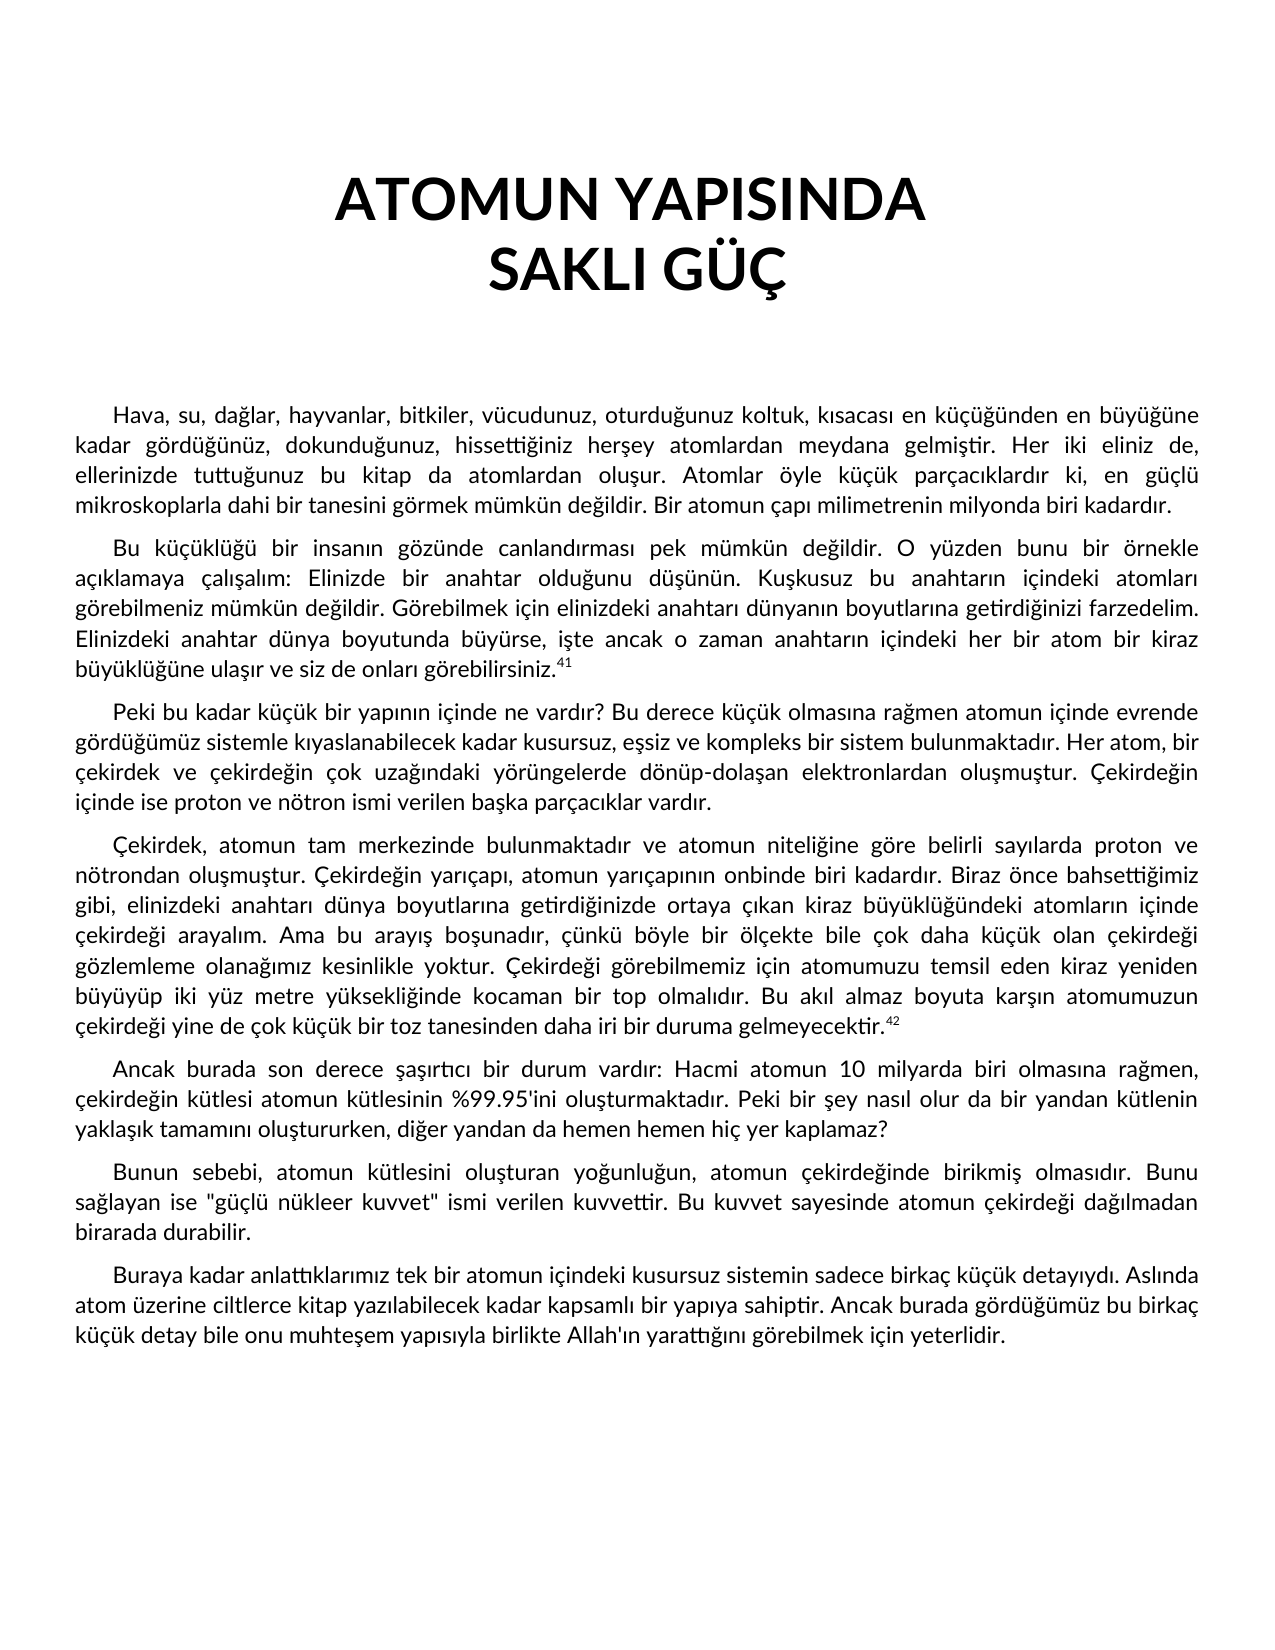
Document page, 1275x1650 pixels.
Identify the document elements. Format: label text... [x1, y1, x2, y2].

text Peki bu kadar küçük bir yapının içinde ne vardır? Bu derece küçük olmasına rağmen atomun içinde evrende gördüğümüz sistemle kıyaslanabilecek kadar kusursuz, eşsiz ve kompleks bir sistem bulunmaktadır. Her atom, bir çekirdek ve çekirdeğin çok uzağındaki yörüngelerde dönüp-dolaşan elektronlardan oluşmuştur. Çekirdeğin içinde ise proton ve nötron ismi verilen başka parçacıklar vardır. [75, 697, 1200, 815]
text Hava, su, dağlar, hayvanlar, bitkiler, vücudunuz, oturduğunuz koltuk, kısacası en küçüğünden en büyüğüne kadar gördüğünüz, dokunduğunuz, hissettiğiniz herşey atomlardan meydana gelmiştir. Her iki eliniz de, ellerinizde tuttuğunuz bu kitap da atomlardan oluşur. Atomlar öyle küçük parçacıklardır ki, en güçlü mikroskoplarla dahi bir tanesini görmek mümkün değildir. Bir atomun çapı milimetrenin milyonda biri kadardır. [75, 400, 1200, 518]
text Ancak burada son derece şaşırtıcı bir durum vardır: Hacmi atomun 10 milyarda biri olmasına rağmen, çekirdeğin kütlesi atomun kütlesinin %99.95'ini oluşturmaktadır. Peki bir şey nasıl olur da bir yandan kütlenin yaklaşık tamamını oluştururken, diğer yandan da hemen hemen hiç yer kaplamaz? [75, 1054, 1200, 1142]
text Buraya kadar anlattıklarımız tek bir atomun içindeki kusursuz sistemin sadece birkaç küçük detayıydı. Aslında atom üzerine ciltlerce kitap yazılabilecek kadar kapsamlı bir yapıya sahiptir. Ancak burada gördüğümüz bu birkaç küçük detay bile onu muhteşem yapısıyla birlikte Allah'ın yarattığını görebilmek için yeterlidir. [75, 1261, 1200, 1349]
text Bunun sebebi, atomun kütlesini oluşturan yoğunluğun, atomun çekirdeğinde birikmiş olmasıdır. Bunu sağlayan ise "güçlü nükleer kuvvet" ismi verilen kuvvettir. Bu kuvvet sayesinde atomun çekirdeği dağılmadan birarada durabilir. [75, 1158, 1200, 1246]
subtitle ATOMUN YAPISINDA SAKLI GÜÇ [75, 162, 1200, 302]
text Çekirdek, atomun tam merkezinde bulunmaktadır ve atomun niteliğine göre belirli sayılarda proton ve nötrondan oluşmuştur. Çekirdeğin yarıçapı, atomun yarıçapının onbinde biri kadardır. Biraz önce bahsettiğimiz gibi, elinizdeki anahtarı dünya boyutlarına getirdiğinizde ortaya çıkan kiraz büyüklüğündeki atomların içinde çekirdeği arayalım. Ama bu arayış boşunadır, çünkü böyle bir ölçekte bile çok daha küçük olan çekirdeği gözlemleme olanağımız kesinlikle yoktur. Çekirdeği görebilmemiz için atomumuzu temsil eden kiraz yeniden büyüyüp iki yüz metre yüksekliğinde kocaman bir top olmalıdır. Bu akıl almaz boyuta karşın atomumuzun çekirdeği yine de çok küçük bir toz tanesinden daha iri bir duruma gelmeyecektir.42 [75, 831, 1200, 1039]
text Bu küçüklüğü bir insanın gözünde canlandırması pek mümkün değildir. O yüzden bunu bir örnekle açıklamaya çalışalım: Elinizde bir anahtar olduğunu düşünün. Kuşkusuz bu anahtarın içindeki atomları görebilmeniz mümkün değildir. Görebilmek için elinizdeki anahtarı dünyanın boyutlarına getirdiğinizi farzedelim. Elinizdeki anahtar dünya boyutunda büyürse, işte ancak o zaman anahtarın içindeki her bir atom bir kiraz büyüklüğüne ulaşır ve siz de onları görebilirsiniz.41 [75, 534, 1200, 682]
